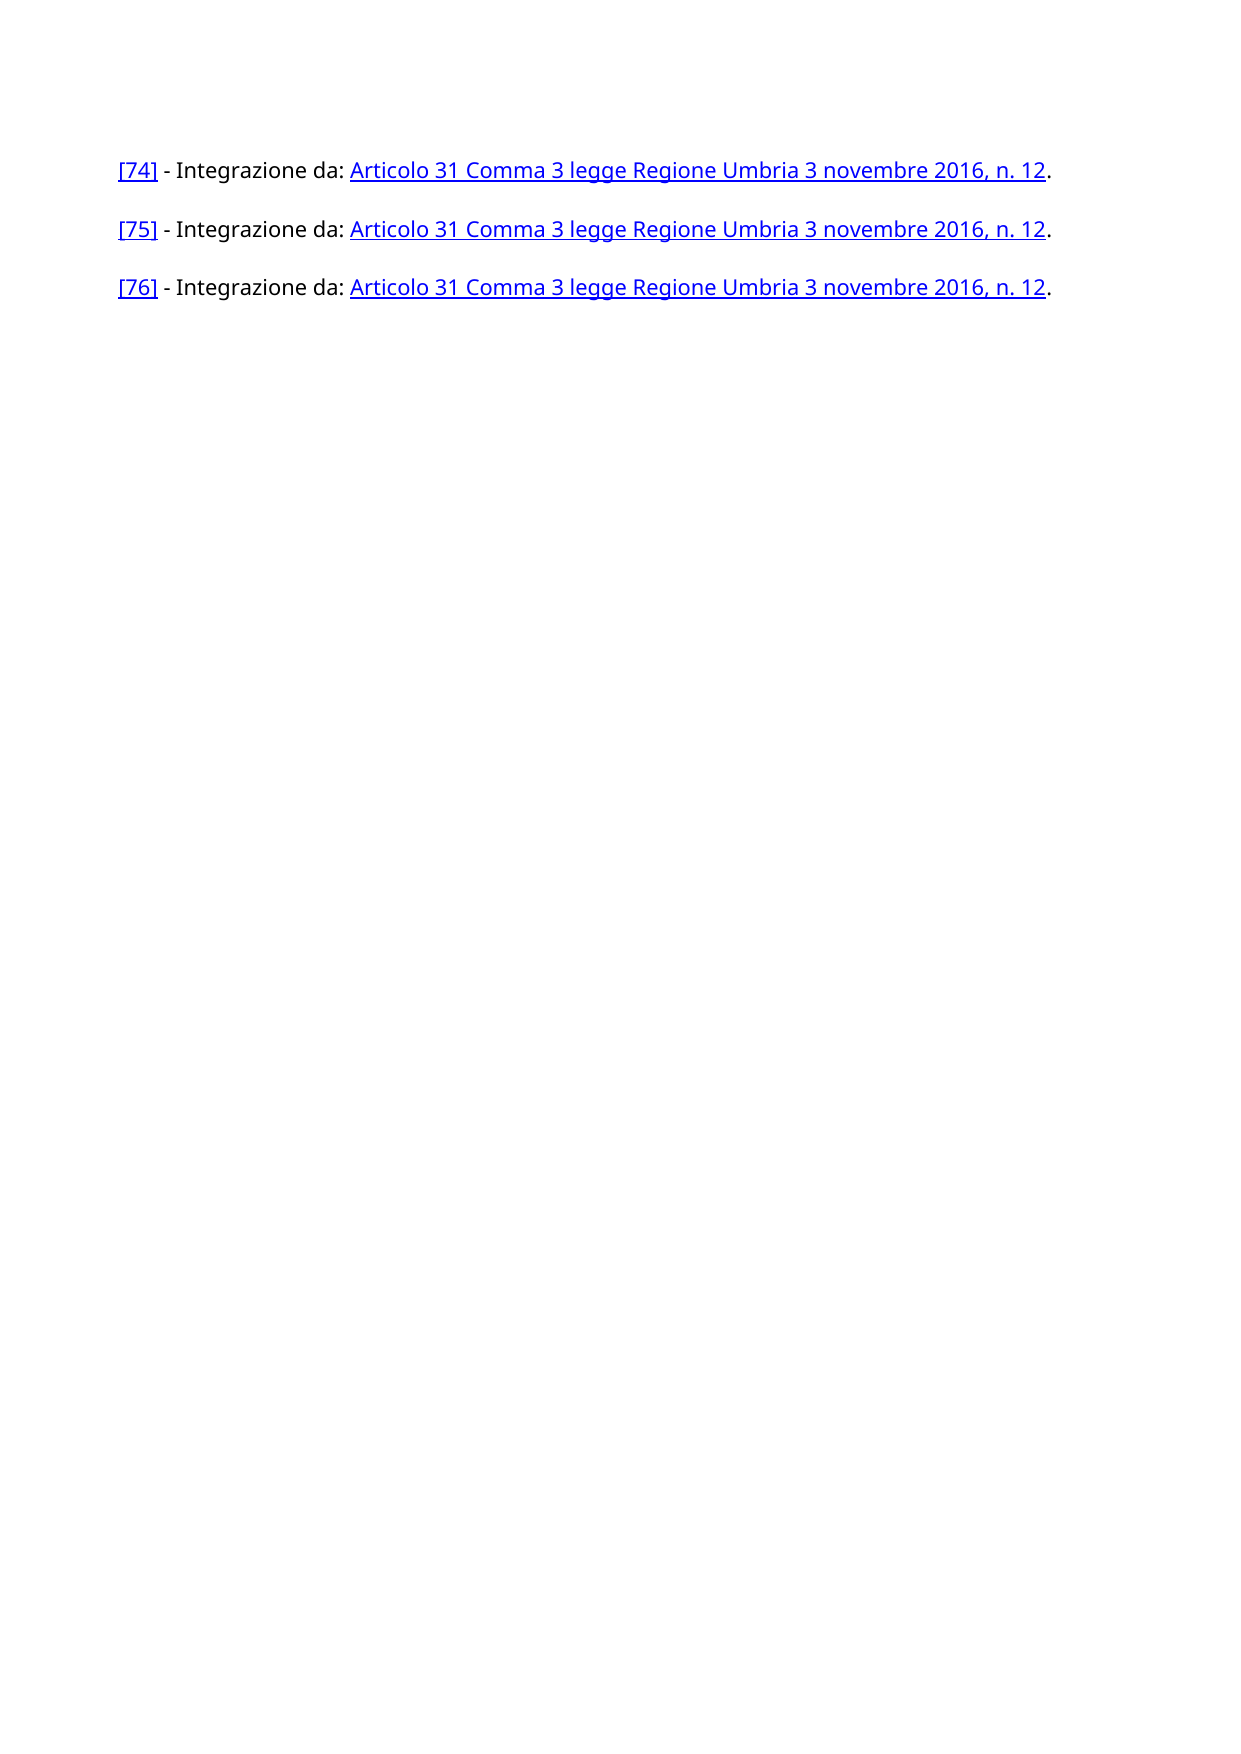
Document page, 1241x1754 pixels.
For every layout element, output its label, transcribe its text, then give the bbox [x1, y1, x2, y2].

text [75] - Integrazione da: Articolo 31 Comma 3 legge Regione Umbria 3 novembre 2016, n. 12. [118, 206, 1122, 243]
text [74] - Integrazione da: Articolo 31 Comma 3 legge Regione Umbria 3 novembre 2016, n. 12. [118, 148, 1122, 185]
text [76] - Integrazione da: Articolo 31 Comma 3 legge Regione Umbria 3 novembre 2016, n. 12. [118, 264, 1122, 302]
